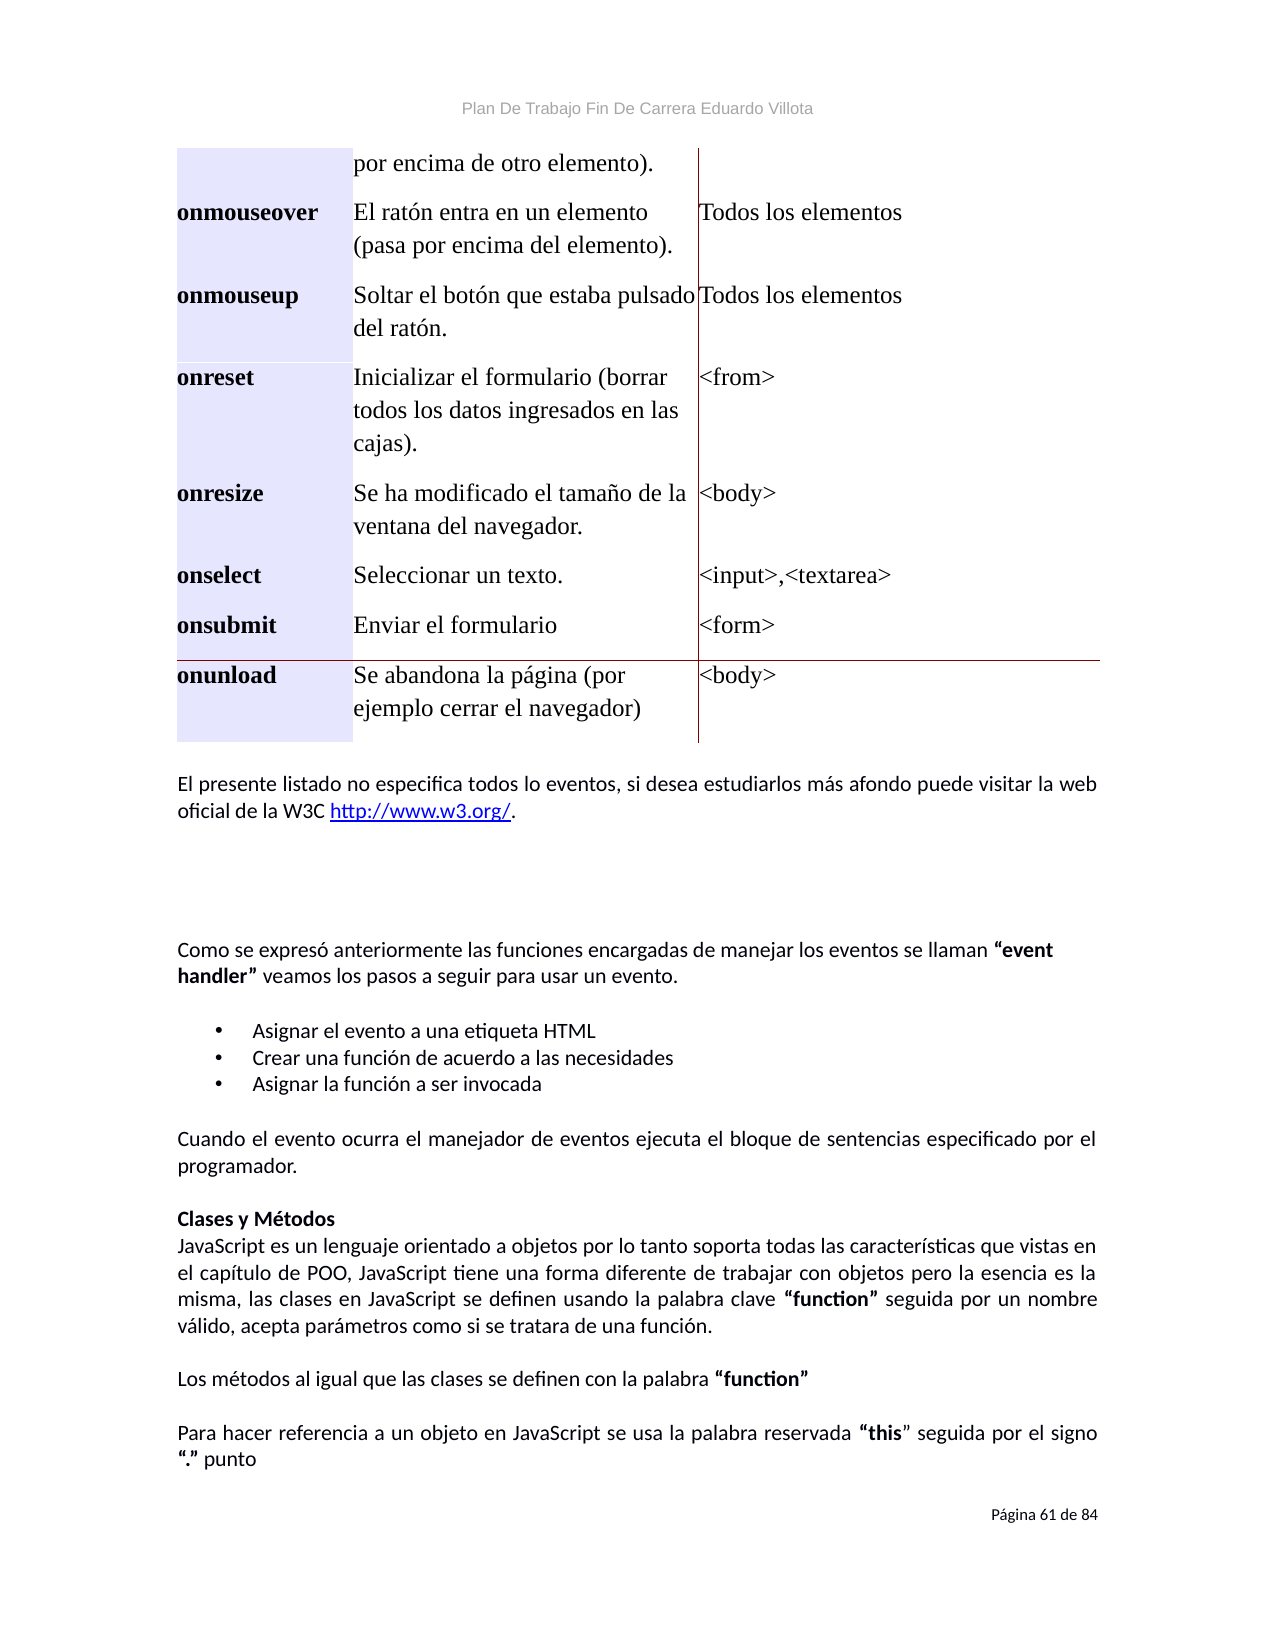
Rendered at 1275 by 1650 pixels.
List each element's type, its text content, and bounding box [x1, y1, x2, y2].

text Cuando el evento ocurra el manejador de eventos ejecuta el bloque de sentencias especificado por el programador. [177, 1125, 1098, 1179]
text Como se expresó anteriormente las funciones encargadas de manejar los eventos se llaman “event handler” veamos los pasos a seguir para usar un evento. [177, 936, 1098, 989]
table_cell El ratón entra en un elemento (pasa por encima del elemento). [353, 197, 698, 280]
table_cell Se ha modificado el tamaño de la ventana del navegador. [353, 478, 698, 561]
table_cell onresize [177, 478, 353, 561]
text JavaScript es un lenguaje orientado a objetos por lo tanto soporta todas las características que vistas en el capítulo de POO, JavaScript tiene una forma diferente de trabajar con objetos pero la esencia es la misma, las clases en JavaScript se definen usando la palabra clave “function” seguida por un nombre válido, acepta parámetros como si se tratara de una función. [177, 1232, 1098, 1339]
table_cell <form> [699, 610, 1100, 660]
table_cell Enviar el formulario [353, 610, 698, 660]
table_cell <input>,<textarea> [699, 561, 1100, 610]
table_cell onunload [177, 661, 353, 742]
table_cell <body> [699, 478, 1100, 561]
text Para hacer referencia a un objeto en JavaScript se usa la palabra reservada “this” seguida por el signo “.” punto [177, 1419, 1098, 1472]
table_cell Todos los elementos [699, 280, 1100, 362]
table_cell <from> [699, 363, 1100, 478]
table_cell onmouseover [177, 197, 353, 280]
table_cell onreset [177, 363, 353, 478]
list Crear una función de acuerdo a las necesidades [215, 1044, 1098, 1071]
table_cell Se abandona la página (por ejemplo cerrar el navegador) [353, 661, 698, 742]
table_cell onsubmit [177, 610, 353, 660]
table_cell Soltar el botón que estaba pulsado del ratón. [353, 280, 698, 362]
text Clases y Métodos [177, 1205, 1098, 1232]
table_cell [699, 148, 1100, 197]
text El presente listado no especifica todos lo eventos, si desea estudiarlos más afondo puede visitar la web oficial de la W3C http://www.w3.org/. [177, 771, 1098, 824]
table_cell onselect [177, 561, 353, 610]
list Asignar el evento a una etiqueta HTML [215, 1017, 1098, 1044]
text Los métodos al igual que las clases se definen con la palabra “function” [177, 1365, 1098, 1392]
table_cell Seleccionar un texto. [353, 561, 698, 610]
table_cell <body> [699, 661, 1100, 742]
table_cell Todos los elementos [699, 197, 1100, 280]
table_cell onmouseup [177, 280, 353, 362]
table_cell [177, 148, 353, 197]
list Asignar la función a ser invocada [215, 1071, 1098, 1097]
table_cell Inicializar el formulario (borrar todos los datos ingresados en las cajas). [353, 363, 698, 478]
table_cell por encima de otro elemento). [353, 148, 698, 197]
